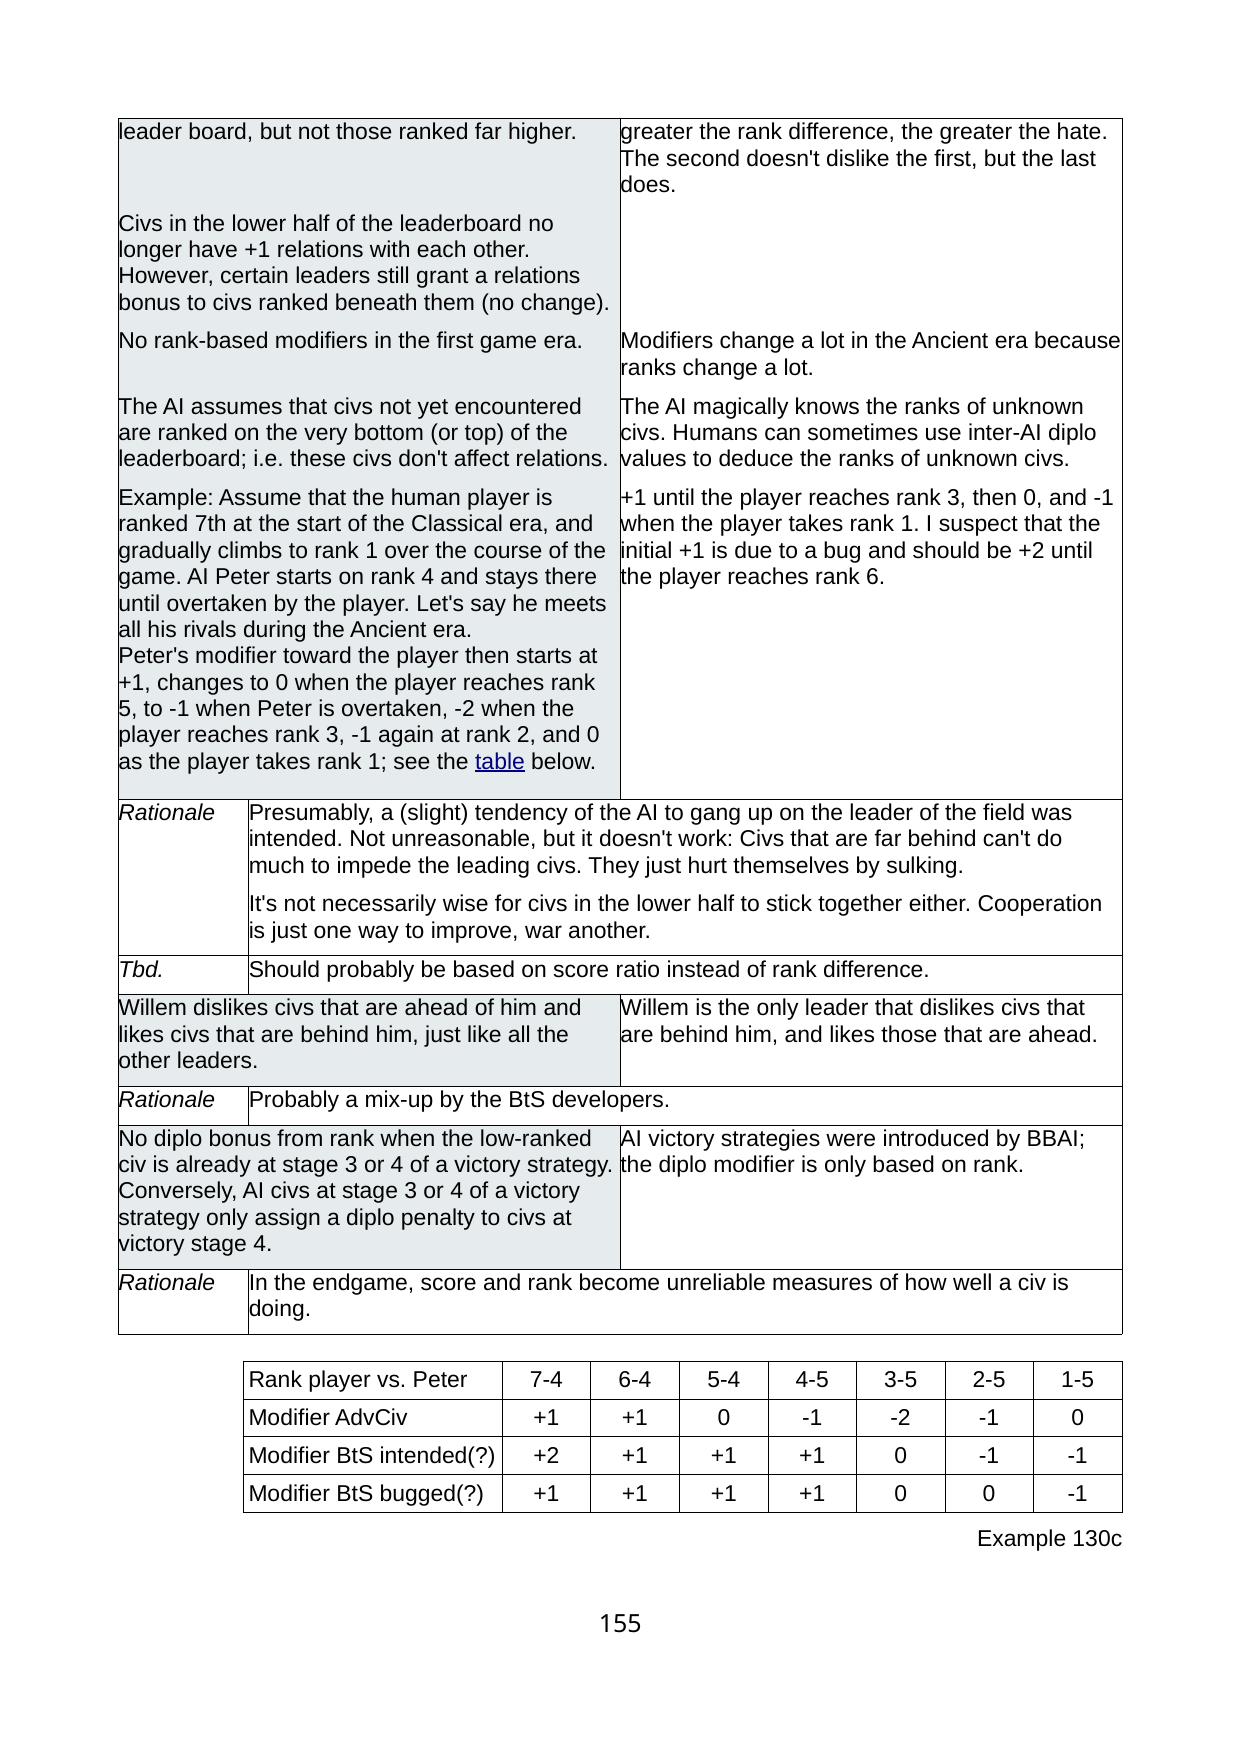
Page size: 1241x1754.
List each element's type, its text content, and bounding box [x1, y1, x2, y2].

table_cell +1 [680, 1475, 768, 1512]
table_cell No diplo bonus from rank when the low-ranked civ is already at stage 3 or 4 of a victory strategy. Conversely, AI civs at stage 3 or 4 of a victory strategy only assign a diplo penalty to civs at victory stage 4. [119, 1126, 620, 1269]
table_cell Willem dislikes civs that are ahead of him and likes civs that are behind him, just like all the other leaders. [119, 995, 620, 1086]
table_cell -1 [769, 1400, 856, 1436]
table_cell 0 [680, 1400, 768, 1436]
table_cell 0 [857, 1437, 945, 1474]
table_cell +1 [503, 1400, 590, 1436]
table_cell Willem is the only leader that dislikes civs that are behind him, and likes those that are ahead. [621, 995, 1122, 1086]
table_header 5-4 [680, 1362, 768, 1398]
table_cell Rationale [119, 800, 248, 955]
table_cell leader board, but not those ranked far higher. Civs in the lower half of the leaderboard no longer have +1 relations with each other. However, certain leaders still grant a relations bonus to civs ranked beneath them (no change). No rank-based modifiers in the first game era. The AI assumes that civs not yet encountered are ranked on the very bottom (or top) of the leaderboard; i.e. these civs don't affect relations. Example: Assume that the human player is ranked 7th at the start of the Classical era, and gradually climbs to rank 1 over the course of the game. AI Peter starts on rank 4 and stays there until overtaken by the player. Let's say he meets all his rivals during the Ancient era. Peter's modifier toward the player then starts at +1, changes to 0 when the player reaches rank 5, to -1 when Peter is overtaken, -2 when the player reaches rank 3, -1 again at rank 2, and 0 as the player takes rank 1; see the table below. [119, 119, 620, 799]
table_cell -1 [946, 1400, 1033, 1436]
table_cell +1 [503, 1475, 590, 1512]
table_cell Rationale [119, 1087, 248, 1125]
table_cell Rationale [119, 1270, 248, 1334]
table_cell Should probably be based on score ratio instead of rank difference. [249, 956, 1122, 994]
table_cell Probably a mix-up by the BtS developers. [249, 1087, 1122, 1125]
table_cell +2 [503, 1437, 590, 1474]
table_cell +1 [769, 1475, 856, 1512]
table_cell -2 [857, 1400, 945, 1436]
table_cell Tbd. [119, 956, 248, 994]
table_cell greater the rank difference, the greater the hate. The second doesn't dislike the first, but the last does. Modifiers change a lot in the Ancient era because ranks change a lot. The AI magically knows the ranks of unknown civs. Humans can sometimes use inter-AI diplo values to deduce the ranks of unknown civs. +1 until the player reaches rank 3, then 0, and -1 when the player takes rank 1. I suspect that the initial +1 is due to a bug and should be +2 until the player reaches rank 6. [621, 119, 1122, 799]
table_cell -1 [946, 1437, 1033, 1474]
table_cell +1 [591, 1400, 679, 1436]
table_header 3-5 [857, 1362, 945, 1398]
table_cell 0 [1034, 1400, 1122, 1436]
table_header 1-5 [1034, 1362, 1122, 1398]
table_cell +1 [591, 1437, 679, 1474]
table_header 2-5 [946, 1362, 1033, 1398]
table_header Rank player vs. Peter [244, 1362, 502, 1398]
table_cell +1 [591, 1475, 679, 1512]
table_cell Modifier AdvCiv [244, 1400, 502, 1436]
table_cell -1 [1034, 1437, 1122, 1474]
text Example 130c [118, 1525, 1122, 1551]
table_header 4-5 [769, 1362, 856, 1398]
table_cell AI victory strategies were introduced by BBAI; the diplo modifier is only based on rank. [621, 1126, 1122, 1269]
table_cell +1 [769, 1437, 856, 1474]
table_header 7-4 [503, 1362, 590, 1398]
table_cell Presumably, a (slight) tendency of the AI to gang up on the leader of the field was intended. Not unreasonable, but it doesn't work: Civs that are far behind can't do much to impede the leading civs. They just hurt themselves by sulking. It's not necessarily wise for civs in the lower half to stick together either. Cooperation is just one way to improve, war another. [249, 800, 1122, 955]
table_cell 0 [857, 1475, 945, 1512]
table_header 6-4 [591, 1362, 679, 1398]
table_cell In the endgame, score and rank become unreliable measures of how well a civ is doing. [249, 1270, 1122, 1334]
table_cell -1 [1034, 1475, 1122, 1512]
table_cell 0 [946, 1475, 1033, 1512]
table_cell Modifier BtS intended(?) [244, 1437, 502, 1474]
table_cell Modifier BtS bugged(?) [244, 1475, 502, 1512]
table_cell +1 [680, 1437, 768, 1474]
